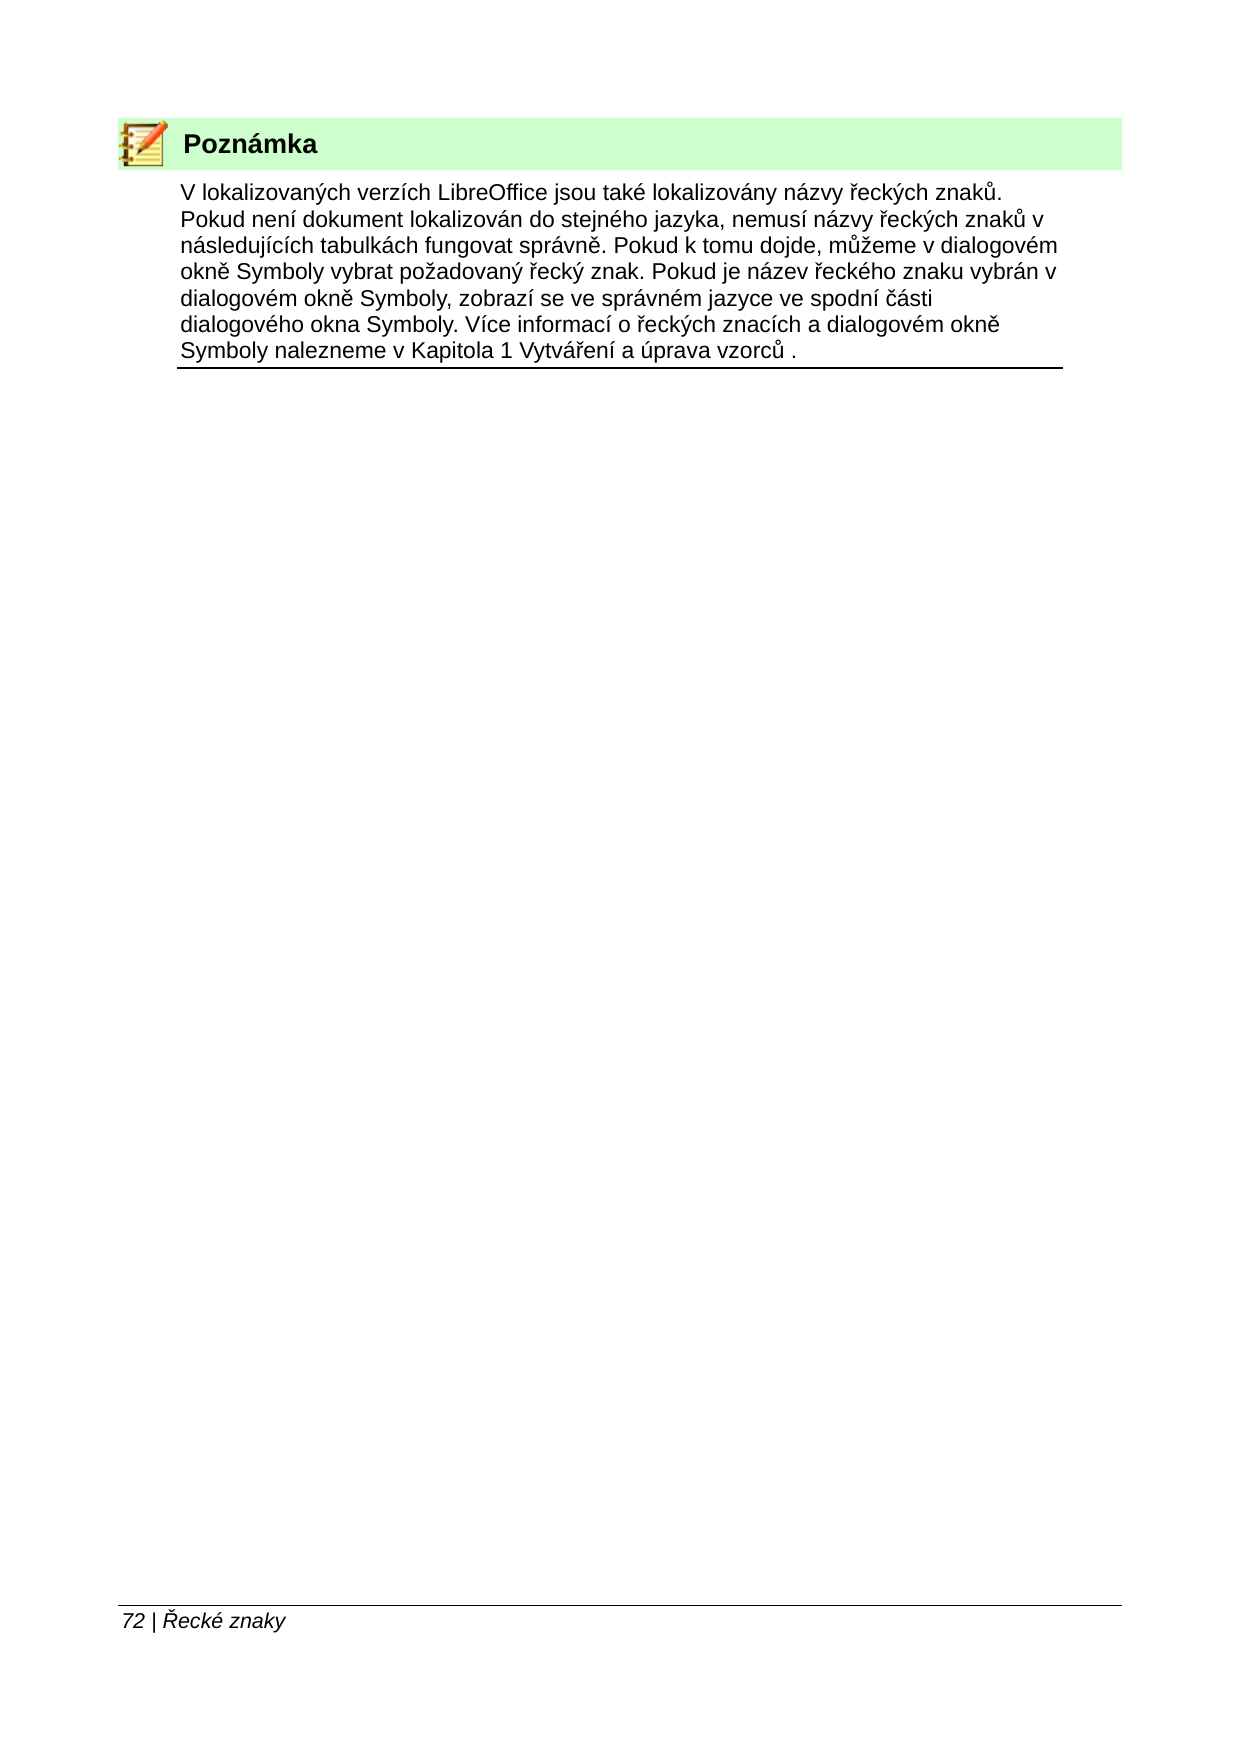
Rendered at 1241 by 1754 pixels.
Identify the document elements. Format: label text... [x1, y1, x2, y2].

subtitle Poznámka [118, 126, 1122, 166]
picture [119, 119, 170, 170]
text V lokalizovaných verzích LibreOffice jsou také lokalizovány názvy řeckých znaků. Pokud není dokument lokalizován do stejného jazyka, nemusí názvy řeckých znaků v následujících tabulkách fungovat správně. Pokud k tomu dojde, můžeme v dialogovém okně Symboly vybrat požadovaný řecký znak. Pokud je název řeckého znaku vybrán v dialogovém okně Symboly, zobrazí se ve správném jazyce ve spodní části dialogového okna Symboly. Více informací o řeckých znacích a dialogovém okně Symboly nalezneme v kapitole 1 - Vytváření a úpravy vzorců . [177, 176, 1063, 367]
